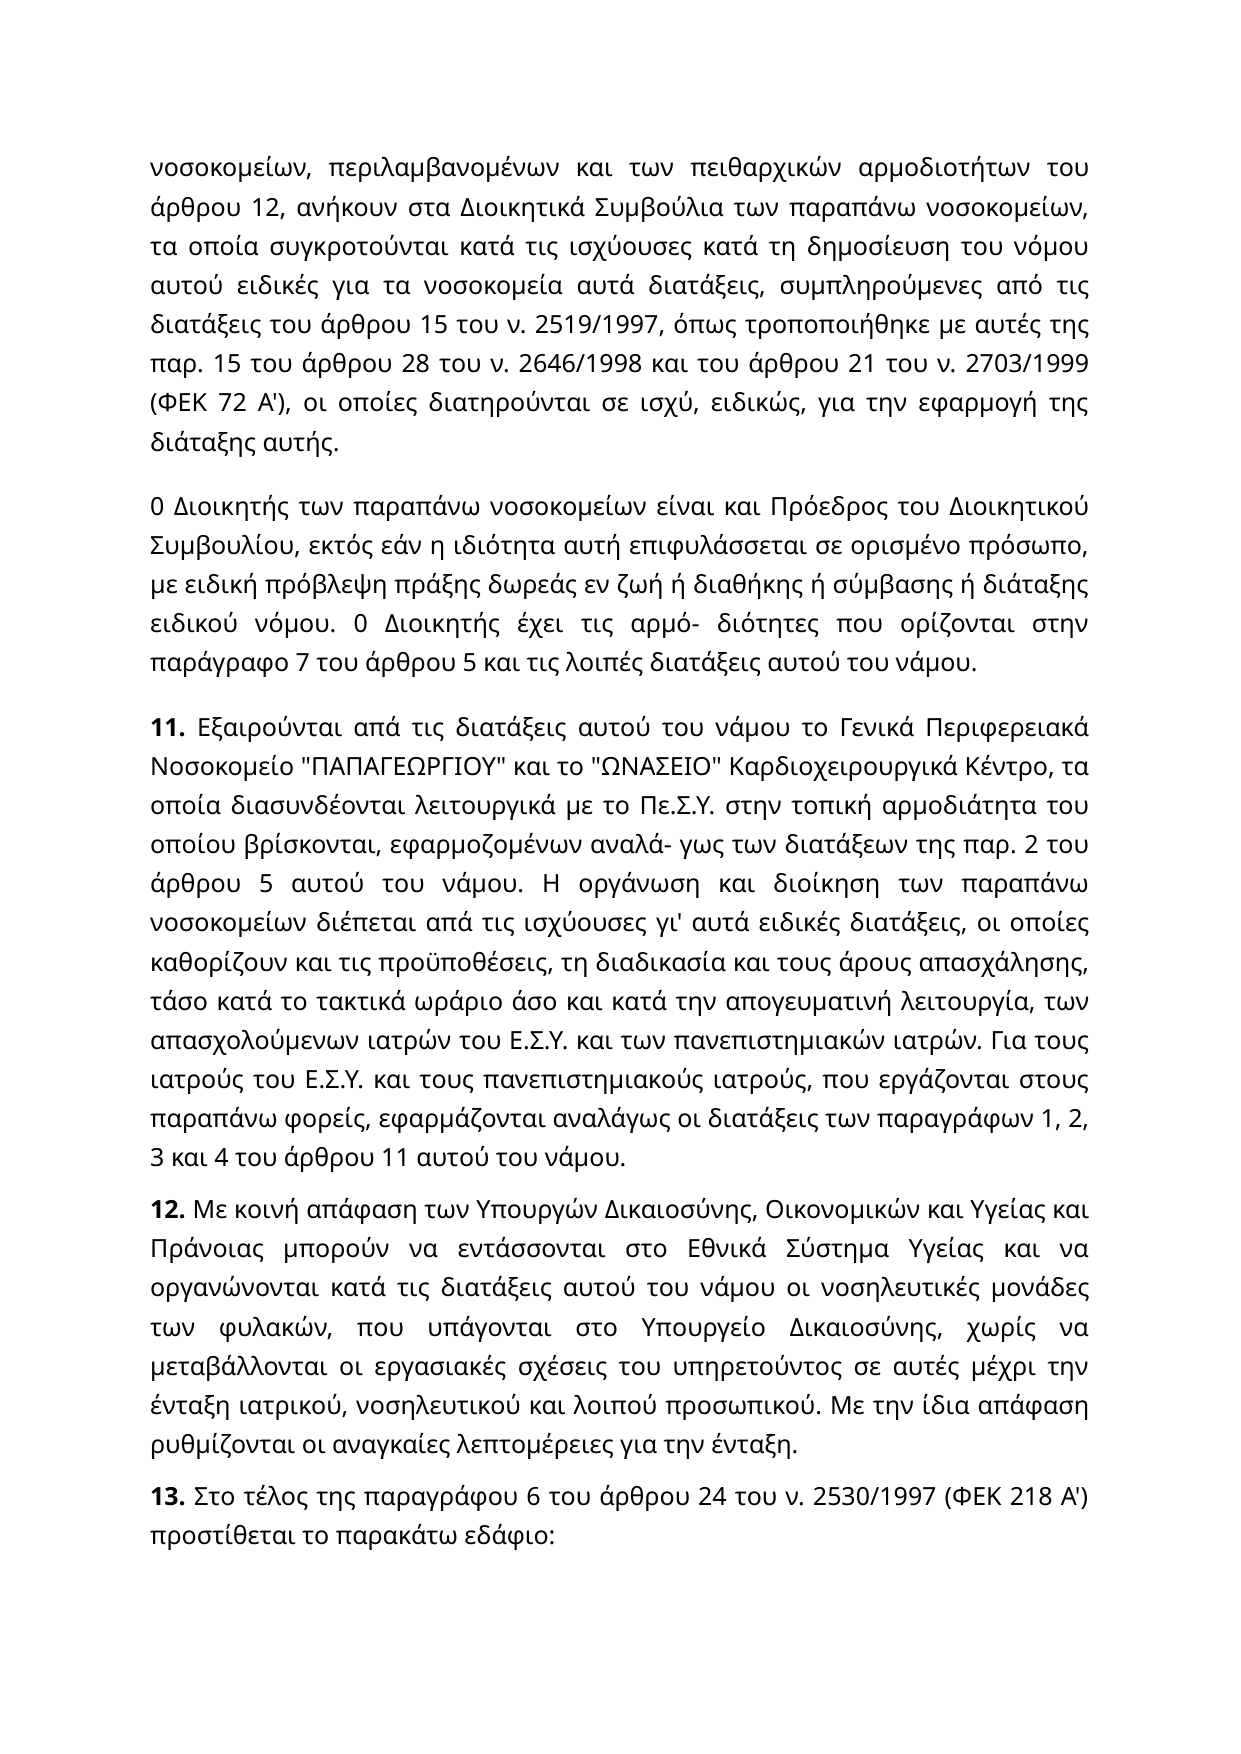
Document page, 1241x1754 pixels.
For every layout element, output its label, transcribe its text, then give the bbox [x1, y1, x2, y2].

text 12. Με κοινή απάφαση των Υπουργών Δικαιοσύνης, Οικονομικών και Υγείας και Πράνοιας μπορούν να εντάσσονται στο Εθνικά Σύστημα Υγείας και να οργανώνονται κατά τις διατάξεις αυτού του νάμου οι νοσηλευτικές μονάδες των φυλακών, που υπάγονται στο Υπουργείο Δικαιοσύνης, χωρίς να μεταβάλλονται οι εργασιακές σχέσεις του υπηρετούντος σε αυτές μέχρι την ένταξη ιατρικού, νοσηλευτικού και λοιπού προσωπικού. Με την ίδια απάφαση ρυθμίζονται οι αναγκαίες λεπτομέρειες για την ένταξη. [150, 1192, 1090, 1461]
text 11. Εξαιρούνται απά τις διατάξεις αυτού του νάμου το Γενικά Περιφερειακά Νοσοκομείο "ΠΑΠΑΓΕΩΡΓΙΟΥ" και το "ΩΝΑΣΕΙΟ" Καρδιοχειρουργικά Κέντρο, τα οποία διασυνδέονται λειτουργικά με το Πε.Σ.Υ. στην τοπική αρμοδιάτητα του οποίου βρίσκονται, εφαρμοζομένων αναλά- γως των διατάξεων της παρ. 2 του άρθρου 5 αυτού του νάμου. Η οργάνωση και διοίκηση των παραπάνω νοσοκομείων διέπεται απά τις ισχύουσες γι' αυτά ειδικές διατάξεις, οι οποίες καθορίζουν και τις προϋποθέσεις, τη διαδικασία και τους άρους απασχάλησης, τάσο κατά το τακτικά ωράριο άσο και κατά την απογευματινή λειτουργία, των απασχολούμενων ιατρών του Ε.Σ.Υ. και των πανεπιστημιακών ιατρών. Για τους ιατρούς του Ε.Σ.Υ. και τους πανεπιστημιακούς ιατρούς, που εργάζονται στους παραπάνω φορείς, εφαρμάζονται αναλάγως οι διατάξεις των παραγράφων 1, 2, 3 και 4 του άρθρου 11 αυτού του νάμου. [150, 709, 1090, 1174]
text νοσοκομείων, περιλαμβανομένων και των πειθαρχικών αρμοδιοτήτων του άρθρου 12, ανήκουν στα Διοικητικά Συμβούλια των παραπάνω νοσοκομείων, τα οποία συγκροτούνται κατά τις ισχύουσες κατά τη δημοσίευση του νόμου αυτού ειδικές για τα νοσοκομεία αυτά διατάξεις, συμπληρούμενες από τις διατάξεις του άρθρου 15 του ν. 2519/1997, όπως τροποποιήθηκε με αυτές της παρ. 15 του άρθρου 28 του ν. 2646/1998 και του άρθρου 21 του ν. 2703/1999 (ΦΕΚ 72 Α'), οι οποίες διατηρούνται σε ισχύ, ειδικώς, για την εφαρμογή της διάταξης αυτής. [150, 150, 1090, 458]
text 13. Στο τέλος της παραγράφου 6 του άρθρου 24 του ν. 2530/1997 (ΦΕΚ 218 Α') προστίθεται το παρακάτω εδάφιο: [150, 1478, 1090, 1552]
text 0 Διοικητής των παραπάνω νοσοκομείων είναι και Πρόεδρος του Διοικητικού Συμβουλίου, εκτός εάν η ιδιότητα αυτή επιφυλάσσεται σε ορισμένο πρόσωπο, με ειδική πρόβλεψη πράξης δωρεάς εν ζωή ή διαθήκης ή σύμβασης ή διάταξης ειδικού νόμου. 0 Διοικητής έχει τις αρμό- διότητες που ορίζονται στην παράγραφο 7 του άρθρου 5 και τις λοιπές διατάξεις αυτού του νάμου. [150, 488, 1090, 679]
